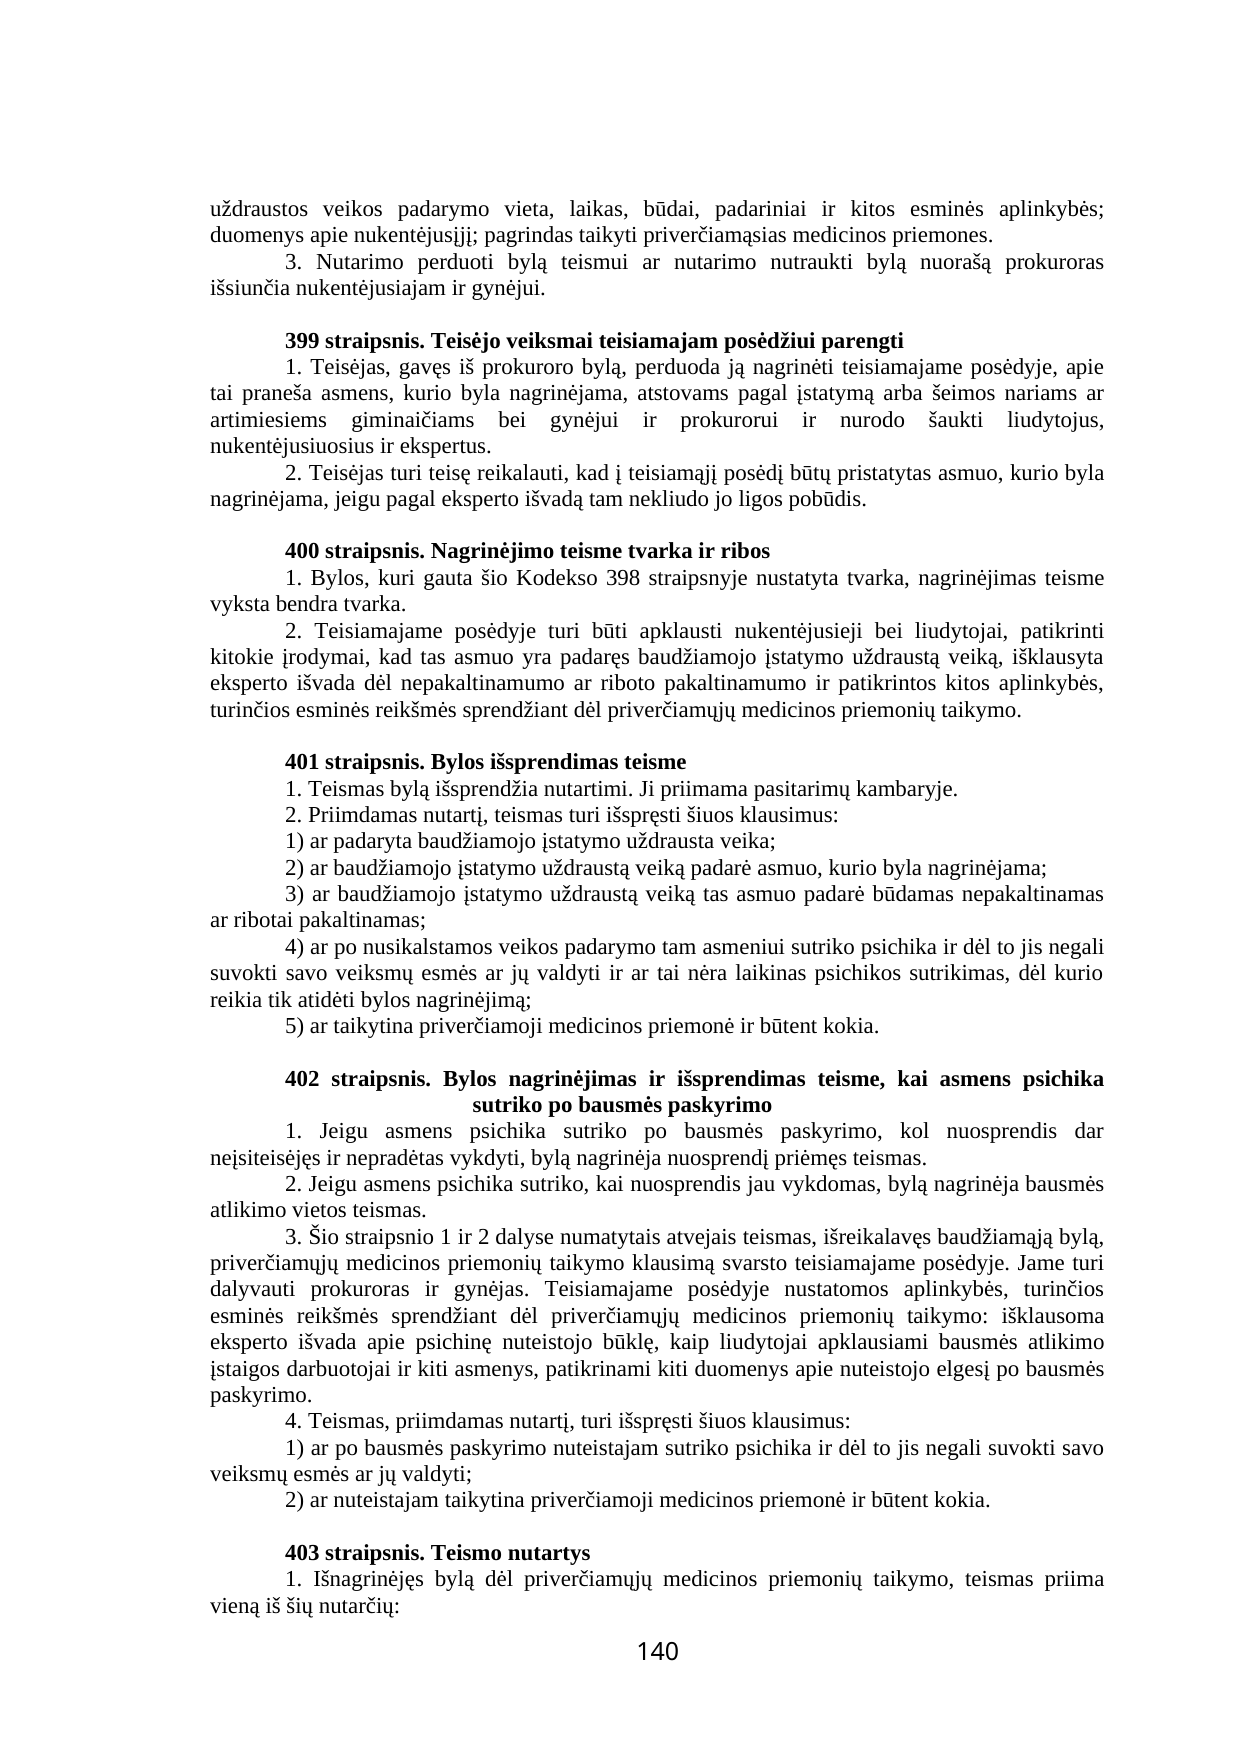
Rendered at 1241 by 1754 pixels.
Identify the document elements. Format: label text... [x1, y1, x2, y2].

text 3. Nutarimo perduoti bylą teismui ar nutarimo nutraukti bylą nuorašą prokuroras išsiunčia nukentėjusiajam ir gynėjui. [210, 248, 1106, 300]
text 402 straipsnis. Bylos nagrinėjimas ir išsprendimas teisme, kai asmens psichika sutriko po bausmės paskyrimo [285, 1065, 1106, 1117]
text 3) ar baudžiamojo įstatymo uždraustą veiką tas asmuo padarė būdamas nepakaltinamas ar ribotai pakaltinamas; [210, 880, 1106, 933]
text 2. Jeigu asmens psichika sutriko, kai nuosprendis jau vykdomas, bylą nagrinėja bausmės atlikimo vietos teismas. [210, 1170, 1106, 1223]
text 2. Teisėjas turi teisę reikalauti, kad į teisiamąjį posėdį būtų pristatytas asmuo, kurio byla nagrinėjama, jeigu pagal eksperto išvadą tam nekliudo jo ligos pobūdis. [210, 458, 1106, 511]
text 399 straipsnis. Teisėjo veiksmai teisiamajam posėdžiui parengti [210, 327, 1106, 353]
text 4) ar po nusikalstamos veikos padarymo tam asmeniui sutriko psichika ir dėl to jis negali suvokti savo veiksmų esmės ar jų valdyti ir ar tai nėra laikinas psichikos sutrikimas, dėl kurio reikia tik atidėti bylos nagrinėjimą; [210, 933, 1106, 1012]
text 1) ar padaryta baudžiamojo įstatymo uždrausta veika; [210, 827, 1106, 854]
text 2. Teisiamajame posėdyje turi būti apklausti nukentėjusieji bei liudytojai, patikrinti kitokie įrodymai, kad tas asmuo yra padaręs baudžiamojo įstatymo uždraustą veiką, išklausyta eksperto išvada dėl nepakaltinamumo ar riboto pakaltinamumo ir patikrintos kitos aplinkybės, turinčios esminės reikšmės sprendžiant dėl priverčiamųjų medicinos priemonių taikymo. [210, 617, 1106, 722]
text 5) ar taikytina priverčiamoji medicinos priemonė ir būtent kokia. [210, 1012, 1106, 1038]
text 1) ar po bausmės paskyrimo nuteistajam sutriko psichika ir dėl to jis negali suvokti savo veiksmų esmės ar jų valdyti; [210, 1434, 1106, 1486]
text uždraustos veikos padarymo vieta, laikas, būdai, padariniai ir kitos esminės aplinkybės; duomenys apie nukentėjusįjį; pagrindas taikyti priverčiamąsias medicinos priemones. [210, 195, 1106, 248]
text 3. Šio straipsnio 1 ir 2 dalyse numatytais atvejais teismas, išreikalavęs baudžiamąją bylą, priverčiamųjų medicinos priemonių taikymo klausimą svarsto teisiamajame posėdyje. Jame turi dalyvauti prokuroras ir gynėjas. Teisiamajame posėdyje nustatomos aplinkybės, turinčios esminės reikšmės sprendžiant dėl priverčiamųjų medicinos priemonių taikymo: išklausoma eksperto išvada apie psichinę nuteistojo būklę, kaip liudytojai apklausiami bausmės atlikimo įstaigos darbuotojai ir kiti asmenys, patikrinami kiti duomenys apie nuteistojo elgesį po bausmės paskyrimo. [210, 1223, 1106, 1407]
text 1. Jeigu asmens psichika sutriko po bausmės paskyrimo, kol nuosprendis dar neįsiteisėjęs ir nepradėtas vykdyti, bylą nagrinėja nuosprendį priėmęs teismas. [210, 1117, 1106, 1170]
text 1. Bylos, kuri gauta šio Kodekso 398 straipsnyje nustatyta tvarka, nagrinėjimas teisme vyksta bendra tvarka. [210, 564, 1106, 617]
text 1. Teisėjas, gavęs iš prokuroro bylą, perduoda ją nagrinėti teisiamajame posėdyje, apie tai praneša asmens, kurio byla nagrinėjama, atstovams pagal įstatymą arba šeimos nariams ar artimiesiems giminaičiams bei gynėjui ir prokurorui ir nurodo šaukti liudytojus, nukentėjusiuosius ir ekspertus. [210, 353, 1106, 458]
text 401 straipsnis. Bylos išsprendimas teisme [210, 748, 1106, 775]
text 2) ar nuteistajam taikytina priverčiamoji medicinos priemonė ir būtent kokia. [210, 1486, 1106, 1513]
text 2. Priimdamas nutartį, teismas turi išspręsti šiuos klausimus: [210, 801, 1106, 827]
text 1. Išnagrinėjęs bylą dėl priverčiamųjų medicinos priemonių taikymo, teismas priima vieną iš šių nutarčių: [210, 1565, 1106, 1618]
text 4. Teismas, priimdamas nutartį, turi išspręsti šiuos klausimus: [210, 1407, 1106, 1434]
text 2) ar baudžiamojo įstatymo uždraustą veiką padarė asmuo, kurio byla nagrinėjama; [210, 854, 1106, 880]
text 1. Teismas bylą išsprendžia nutartimi. Ji priimama pasitarimų kambaryje. [210, 775, 1106, 801]
text 400 straipsnis. Nagrinėjimo teisme tvarka ir ribos [210, 538, 1106, 564]
text 403 straipsnis. Teismo nutartys [210, 1539, 1106, 1565]
